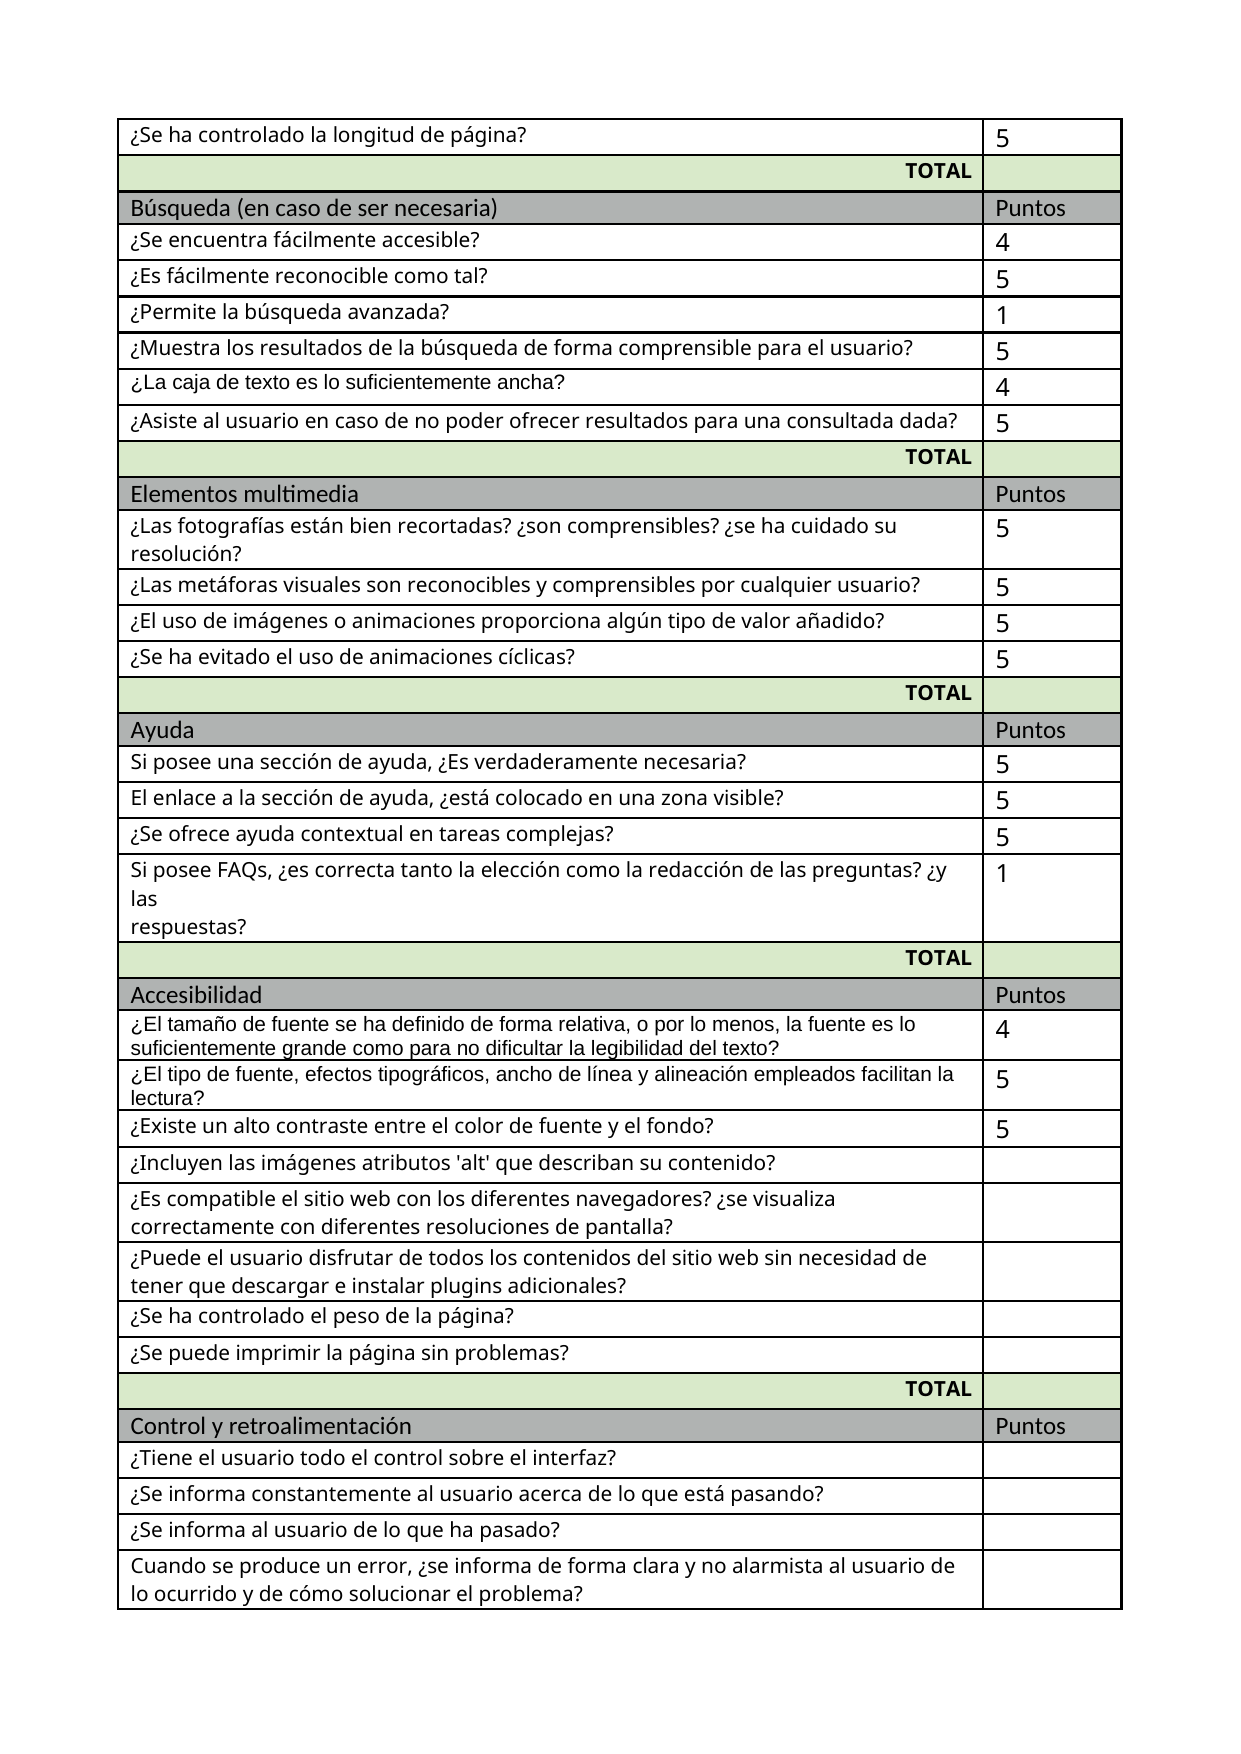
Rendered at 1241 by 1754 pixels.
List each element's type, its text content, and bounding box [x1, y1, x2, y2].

table_cell ¿Existe un alto contraste entre el color de fuente y el fondo? [119, 1111, 982, 1146]
table_cell ¿Se informa constantemente al usuario acerca de lo que está pasando? [119, 1479, 982, 1513]
table_cell Si posee FAQs, ¿es correcta tanto la elección como la redacción de las preguntas? ¿y las respuestas? [119, 855, 982, 941]
table_cell Ayuda [119, 714, 982, 745]
table_cell [984, 1338, 1120, 1372]
table_cell ¿La caja de texto es lo suﬁcientemente ancha? [119, 370, 982, 404]
table_cell [984, 1302, 1120, 1336]
table_cell [984, 1184, 1120, 1241]
table_cell Puntos [984, 478, 1120, 509]
table_cell 5 [984, 1061, 1120, 1109]
table_cell TOTAL [119, 678, 982, 712]
table_cell 4 [984, 370, 1120, 404]
table_cell ¿Asiste al usuario en caso de no poder ofrecer resultados para una consultada dada? [119, 406, 982, 440]
table_cell [984, 678, 1120, 712]
table_cell 5 [984, 819, 1120, 853]
table_cell ¿Se ha evitado el uso de animaciones cíclicas? [119, 642, 982, 676]
table_cell [984, 442, 1120, 476]
table_cell ¿Las metáforas visuales son reconocibles y comprensibles por cualquier usuario? [119, 570, 982, 604]
table_cell [984, 1515, 1120, 1549]
table_cell ¿Es compatible el sitio web con los diferentes navegadores? ¿se visualiza correctamente con diferentes resoluciones de pantalla? [119, 1184, 982, 1241]
table_cell Accesibilidad [119, 979, 982, 1009]
table_cell ¿El uso de imágenes o animaciones proporciona algún tipo de valor añadido? [119, 606, 982, 640]
table_cell 1 [984, 298, 1120, 331]
table_cell [984, 1243, 1120, 1299]
table_cell ¿Puede el usuario disfrutar de todos los contenidos del sitio web sin necesidad de tener que descargar e instalar plugins adicionales? [119, 1243, 982, 1299]
table_cell TOTAL [119, 156, 982, 190]
table_cell ¿Se puede imprimir la página sin problemas? [119, 1338, 982, 1372]
table_cell Puntos [984, 714, 1120, 745]
table_cell ¿Incluyen las imágenes atributos 'alt' que describan su contenido? [119, 1148, 982, 1182]
table_cell ¿Se encuentra fácilmente accesible? [119, 225, 982, 259]
table_cell 5 [984, 406, 1120, 440]
table_cell 5 [984, 747, 1120, 781]
table_cell 5 [984, 120, 1120, 154]
table_cell ¿Tiene el usuario todo el control sobre el interfaz? [119, 1443, 982, 1477]
table_cell 1 [984, 855, 1120, 941]
table_cell ¿Es fácilmente reconocible como tal? [119, 261, 982, 295]
table_cell Control y retroalimentación [119, 1410, 982, 1441]
table_cell 4 [984, 1011, 1120, 1059]
table_cell [984, 156, 1120, 190]
table_cell ¿Se ofrece ayuda contextual en tareas complejas? [119, 819, 982, 853]
table_cell [984, 1148, 1120, 1182]
table_cell 5 [984, 642, 1120, 676]
table_cell 5 [984, 606, 1120, 640]
table_cell ¿Se ha controlado la longitud de página? [119, 120, 982, 154]
table_cell 4 [984, 225, 1120, 259]
table_cell [984, 1374, 1120, 1408]
table_cell [984, 943, 1120, 977]
table_cell TOTAL [119, 442, 982, 476]
table_cell El enlace a la sección de ayuda, ¿está colocado en una zona visible? [119, 783, 982, 817]
table_cell Puntos [984, 1410, 1120, 1441]
table_cell ¿Las fotografías están bien recortadas? ¿son comprensibles? ¿se ha cuidado su resolución? [119, 511, 982, 568]
table_cell Puntos [984, 979, 1120, 1009]
table_cell 5 [984, 570, 1120, 604]
table_cell ¿Muestra los resultados de la búsqueda de forma comprensible para el usuario? [119, 334, 982, 368]
table_cell ¿El tipo de fuente, efectos tipográﬁcos, ancho de línea y alineación empleados facilitan la lectura? [119, 1061, 982, 1109]
table_cell Cuando se produce un error, ¿se informa de forma clara y no alarmista al usuario de lo ocurrido y de cómo solucionar el problema? [119, 1551, 982, 1608]
table_cell TOTAL [119, 1374, 982, 1408]
table_cell Si posee una sección de ayuda, ¿Es verdaderamente necesaria? [119, 747, 982, 781]
table_cell 5 [984, 511, 1120, 568]
table_cell 5 [984, 261, 1120, 295]
table_cell ¿Se ha controlado el peso de la página? [119, 1302, 982, 1336]
table_cell [984, 1443, 1120, 1477]
table_cell 5 [984, 334, 1120, 368]
table_cell Elementos multimedia [119, 478, 982, 509]
table_cell TOTAL [119, 943, 982, 977]
table_cell [984, 1551, 1120, 1608]
table_cell 5 [984, 1111, 1120, 1146]
table_cell 5 [984, 783, 1120, 817]
table_cell ¿Permite la búsqueda avanzada? [119, 298, 982, 331]
table_cell [984, 1479, 1120, 1513]
table_cell Búsqueda (en caso de ser necesaria) [119, 193, 982, 223]
table_cell ¿Se informa al usuario de lo que ha pasado? [119, 1515, 982, 1549]
table_cell ¿El tamaño de fuente se ha deﬁnido de forma relativa, o por lo menos, la fuente es lo suﬁcientemente grande como para no diﬁcultar la legibilidad del texto? [119, 1011, 982, 1059]
table_cell Puntos [984, 193, 1120, 223]
